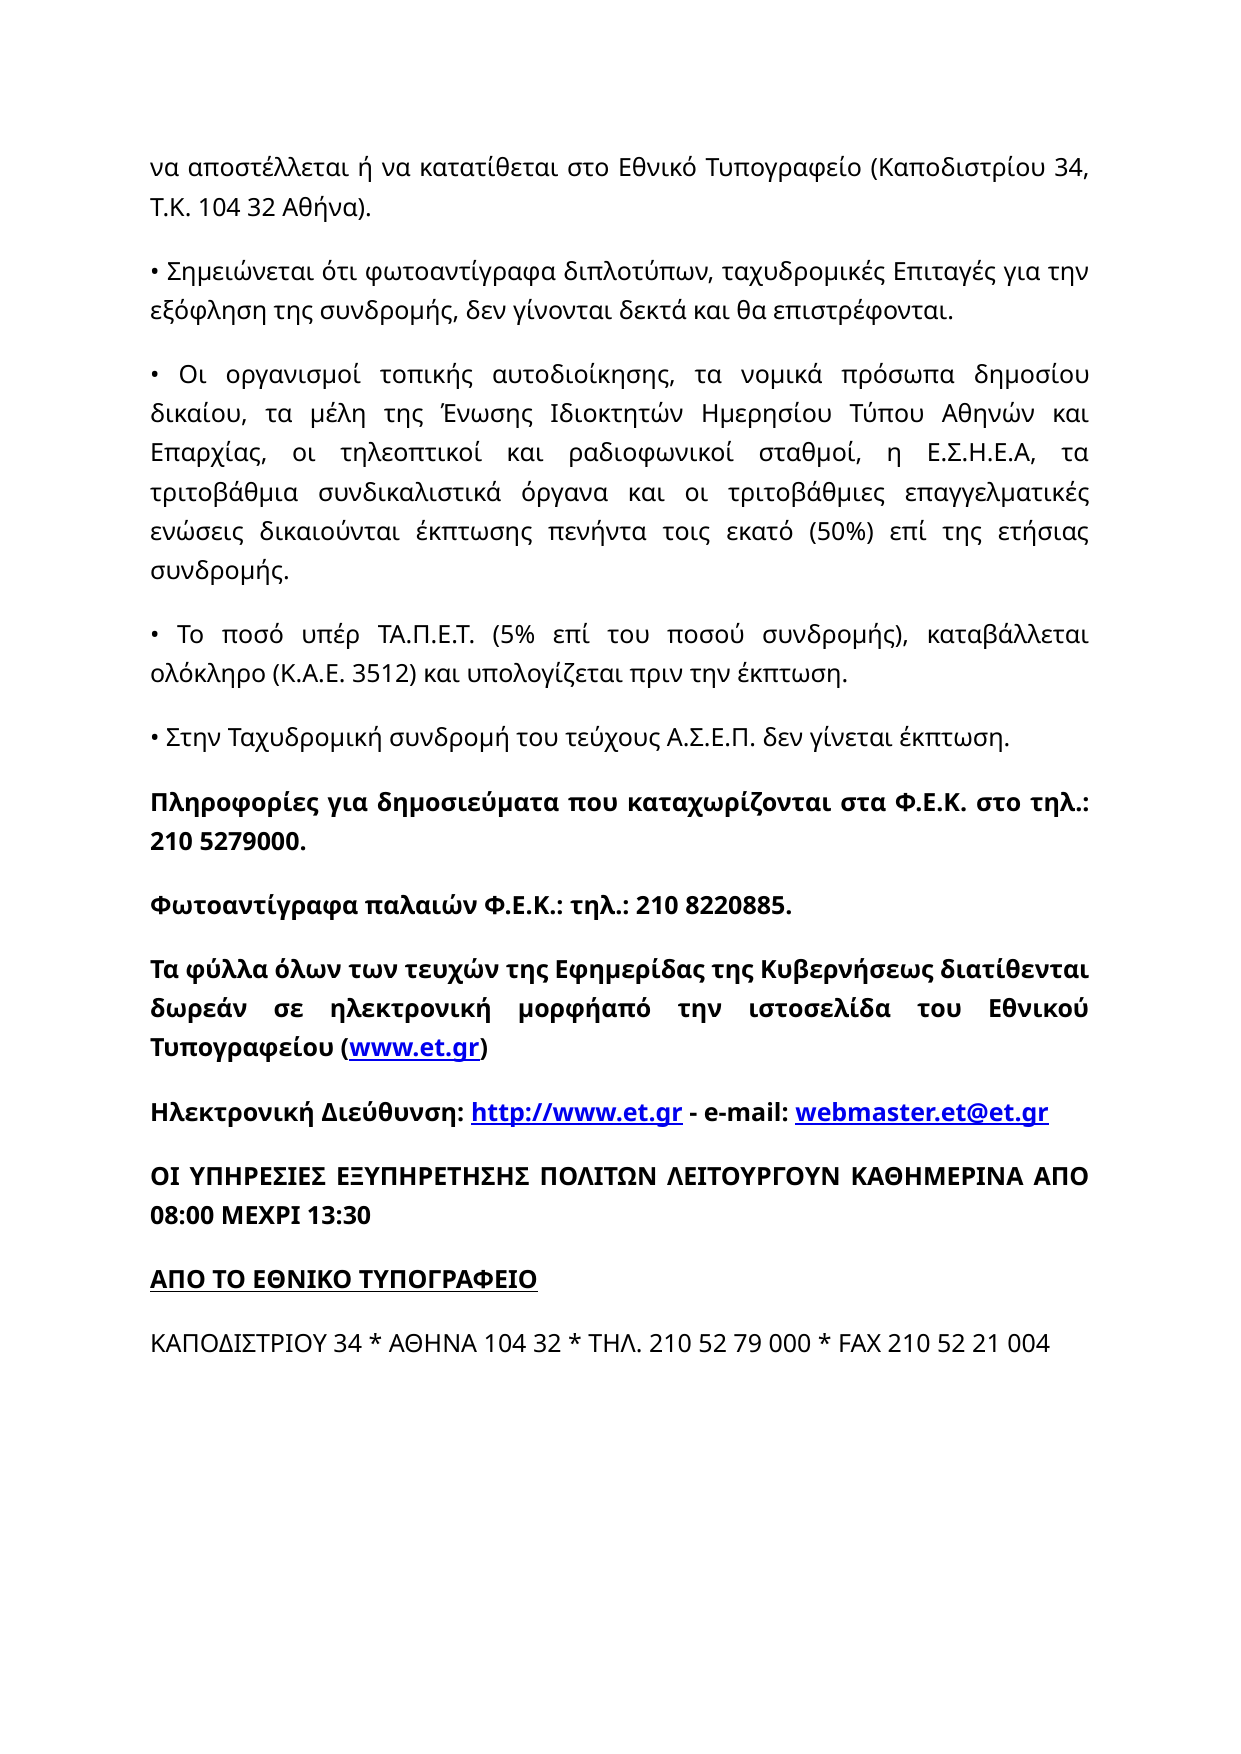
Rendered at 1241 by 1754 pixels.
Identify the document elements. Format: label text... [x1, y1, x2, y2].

text • Σημειώνεται ότι φωτοαντίγραφα διπλοτύπων, ταχυδρομικές Επιταγές για την εξόφληση της συνδρομής, δεν γίνονται δεκτά και θα επιστρέφονται. [150, 253, 1090, 327]
text • Οι οργανισμοί τοπικής αυτοδιοίκησης, τα νομικά πρόσωπα δημοσίου δικαίου, τα μέλη της Ένωσης Ιδιοκτητών Ημερησίου Τύπου Αθηνών και Επαρχίας, οι τηλεοπτικοί και ραδιοφωνικοί σταθμοί, η Ε.Σ.Η.Ε.Α, τα τριτοβάθμια συνδικαλιστικά όργανα και οι τριτοβάθμιες επαγγελματικές ενώσεις δικαιούνται έκπτωσης πενήντα τοις εκατό (50%) επί της ετήσιας συνδρομής. [150, 357, 1090, 587]
text Φωτοαντίγραφα παλαιών Φ.Ε.Κ.: τηλ.: 210 8220885. [150, 887, 1090, 922]
text ΟΙ ΥΠΗΡΕΣΙΕΣ ΕΞΥΠΗΡΕΤΗΣΗΣ ΠΟΛΙΤΩΝ ΛΕΙΤΟΥΡΓΟΥΝ ΚΑΘΗΜΕΡΙΝΑ ΑΠΟ 08:00 ΜΕΧΡΙ 13:30 [150, 1158, 1090, 1232]
text να αποστέλλεται ή να κατατίθεται στο Εθνικό Τυπογραφείο (Καποδιστρίου 34, Τ.Κ. 104 32 Αθήνα). [150, 150, 1090, 223]
text Πληροφορίες για δημοσιεύματα που καταχωρίζονται στα Φ.Ε.Κ. στο τηλ.: 210 5279000. [150, 784, 1090, 857]
text ΚΑΠΟΔΙΣΤΡΙΟΥ 34 * ΑΘΗΝΑ 104 32 * ΤΗΛ. 210 52 79 000 * FAX 210 52 21 004 [150, 1326, 1090, 1360]
text Hλεκτρονική Διεύθυνση: http://www.et.gr - e-mail: webmaster.et@et.gr [150, 1094, 1090, 1128]
text • Το ποσό υπέρ ΤΑ.Π.Ε.Τ. (5% επί του ποσού συνδρομής), καταβάλλεται ολόκληρο (Κ.Α.Ε. 3512) και υπολογίζεται πριν την έκπτωση. [150, 617, 1090, 690]
text ΑΠΟ ΤΟ ΕΘΝΙΚΟ ΤΥΠΟΓΡΑΦΕΙΟ [150, 1262, 1090, 1296]
text • Στην Ταχυδρομική συνδρομή του τεύχους Α.Σ.Ε.Π. δεν γίνεται έκπτωση. [150, 720, 1090, 754]
text Τα φύλλα όλων των τευχών της Εφημερίδας της Κυβερνήσεως διατίθενται δωρεάν σε ηλεκτρονική μορφήαπό την ιστοσελίδα του Εθνικού Τυπογραφείου (www.et.gr) [150, 952, 1090, 1064]
